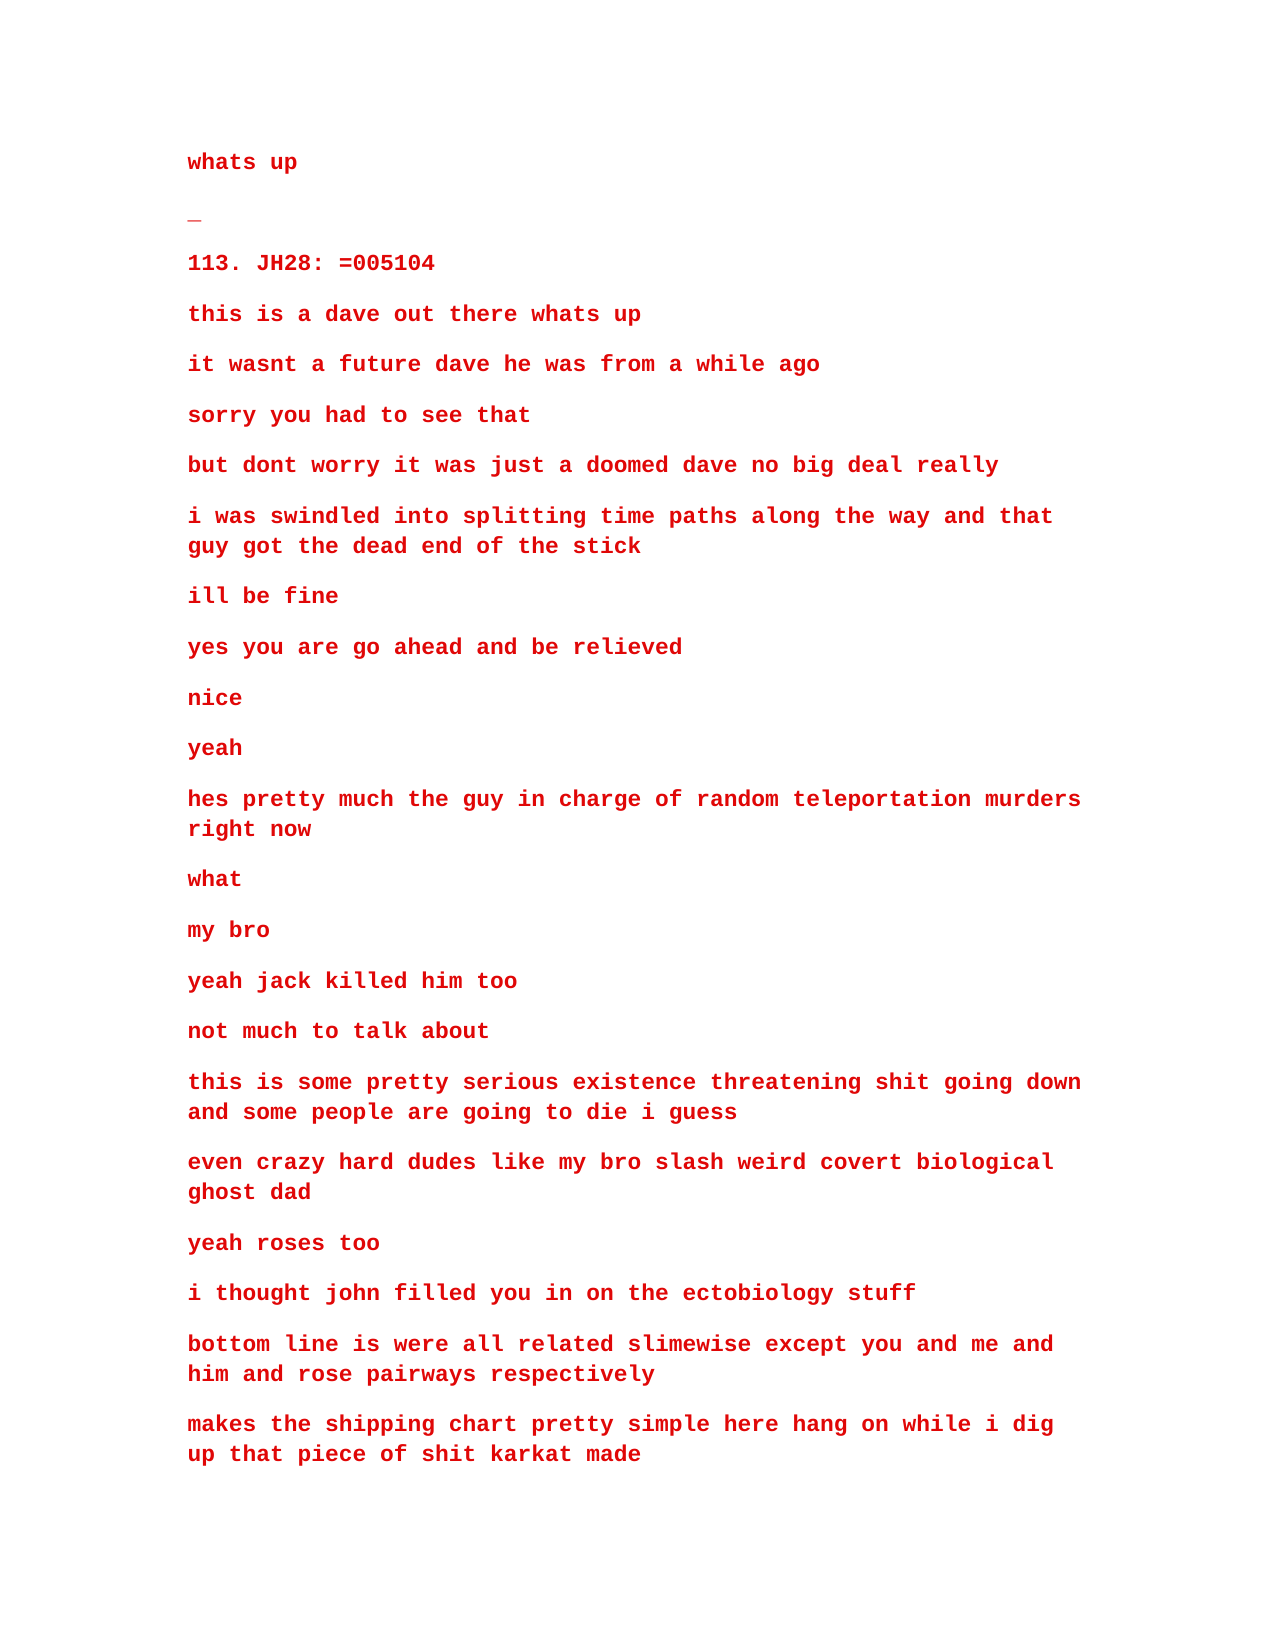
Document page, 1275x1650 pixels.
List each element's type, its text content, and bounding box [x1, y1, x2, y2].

text ill be fine [187, 585, 1087, 611]
text i was swindled into splitting time paths along the way and that guy got the dead end of the stick [187, 504, 1087, 560]
text makes the shipping chart pretty simple here hang on while i dig up that piece of shit karkat made [187, 1413, 1087, 1468]
text this is some pretty serious existence threatening shit going down and some people are going to die i guess [187, 1070, 1087, 1126]
text whats up [187, 150, 1087, 176]
text it wasnt a future dave he was from a while ago [187, 352, 1087, 378]
text this is a dave out there whats up [187, 302, 1087, 328]
text what [187, 868, 1087, 894]
text but dont worry it was just a doomed dave no big deal really [187, 454, 1087, 480]
text sorry you had to see that [187, 403, 1087, 429]
text yeah [187, 737, 1087, 763]
text yeah roses too [187, 1231, 1087, 1257]
text yeah jack killed him too [187, 969, 1087, 995]
text nice [187, 686, 1087, 712]
text my bro [187, 918, 1087, 944]
text not much to talk about [187, 1019, 1087, 1046]
text _ [187, 201, 1087, 227]
text yes you are go ahead and be relieved [187, 635, 1087, 661]
text i thought john filled you in on the ectobiology stuff [187, 1282, 1087, 1308]
text 113. JH28: =005104 [187, 251, 1087, 277]
text bottom line is were all related slimewise except you and me and him and rose pairways respectively [187, 1332, 1087, 1388]
text hes pretty much the guy in charge of random teleportation murders right now [187, 787, 1087, 843]
text even crazy hard dudes like my bro slash weird covert biological ghost dad [187, 1151, 1087, 1206]
